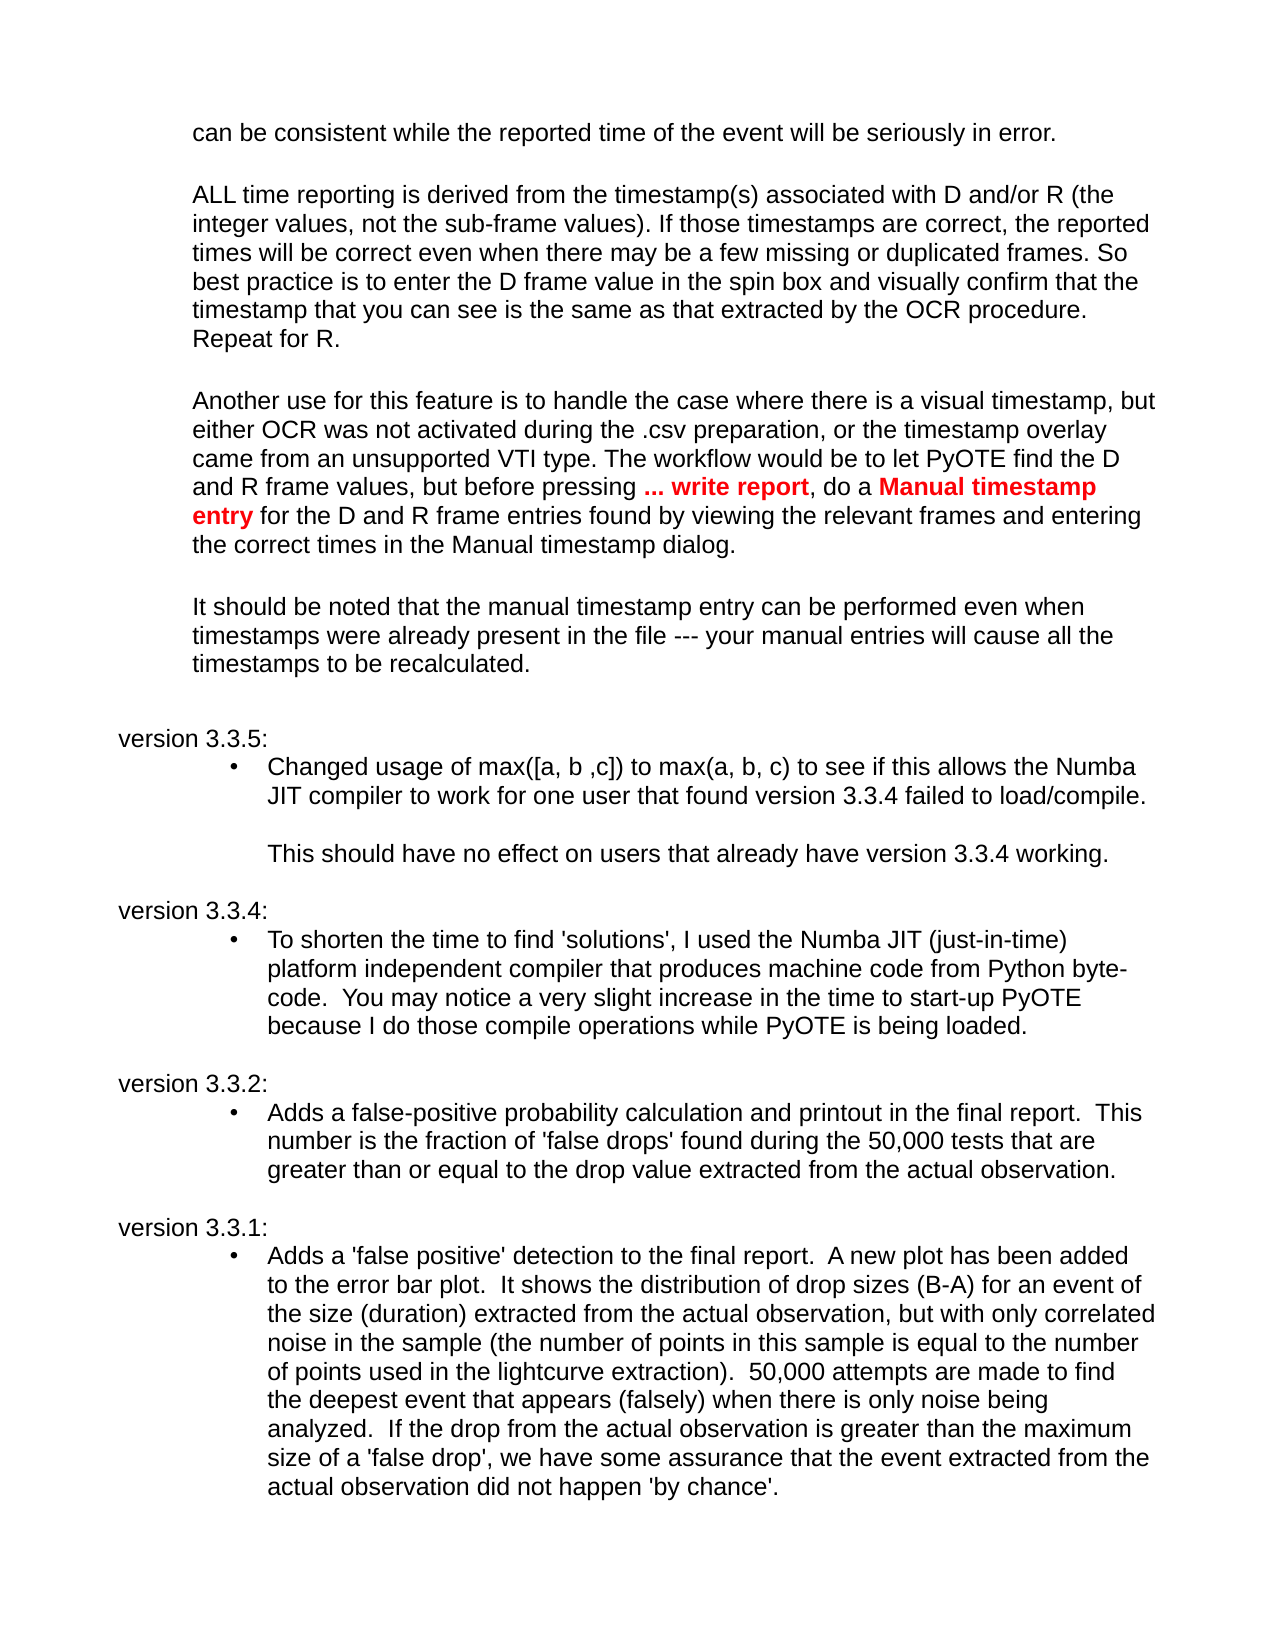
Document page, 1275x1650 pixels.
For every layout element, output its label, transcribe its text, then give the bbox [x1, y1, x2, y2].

text can be consistent while the reported time of the event will be seriously in error. [192, 118, 1157, 147]
text version 3.3.1: [118, 1213, 1157, 1241]
text version 3.3.2: [118, 1069, 1157, 1097]
text It should be noted that the manual timestamp entry can be performed even when timestamps were already present in the file --- your manual entries will cause all the timestamps to be recalculated. [192, 592, 1157, 678]
text version 3.3.5: [118, 723, 1157, 752]
list Changed usage of max([a, b ,c]) to max(a, b, c) to see if this allows the Numba JIT compiler to work for one user that found version 3.3.4 failed to load/compile. This should have no effect on users that already have version 3.3.4 working. [229, 752, 1157, 896]
list Adds a 'false positive' detection to the final report. A new plot has been added to the error bar plot. It shows the distribution of drop sizes (B-A) for an event of the size (duration) extracted from the actual observation, but with only correlated noise in the sample (the number of points in this sample is equal to the number of points used in the lightcurve extraction). 50,000 attempts are made to find the deepest event that appears (falsely) when there is only noise being analyzed. If the drop from the actual observation is greater than the maximum size of a 'false drop', we have some assurance that the event extracted from the actual observation did not happen 'by chance'. [229, 1241, 1157, 1529]
text ALL time reporting is derived from the timestamp(s) associated with D and/or R (the integer values, not the sub-frame values). If those timestamps are correct, the reported times will be correct even when there may be a few missing or duplicated frames. So best practice is to enter the D frame value in the spin box and visually confirm that the timestamp that you can see is the same as that extracted by the OCR procedure. Repeat for R. [192, 180, 1157, 353]
list To shorten the time to find 'solutions', I used the Numba JIT (just-in-time) platform independent compiler that produces machine code from Python byte-code. You may notice a very slight increase in the time to start-up PyOTE because I do those compile operations while PyOTE is being loaded. [229, 925, 1157, 1069]
text version 3.3.4: [118, 896, 1157, 925]
text Another use for this feature is to handle the case where there is a visual timestamp, but either OCR was not activated during the .csv preparation, or the timestamp overlay came from an unsupported VTI type. The workflow would be to let PyOTE find the D and R frame values, but before pressing ... write report, do a Manual timestamp entry for the D and R frame entries found by viewing the relevant frames and entering the correct times in the Manual timestamp dialog. [192, 386, 1157, 558]
list Adds a false-positive probability calculation and printout in the final report. This number is the fraction of 'false drops' found during the 50,000 tests that are greater than or equal to the drop value extracted from the actual observation. [229, 1097, 1157, 1213]
